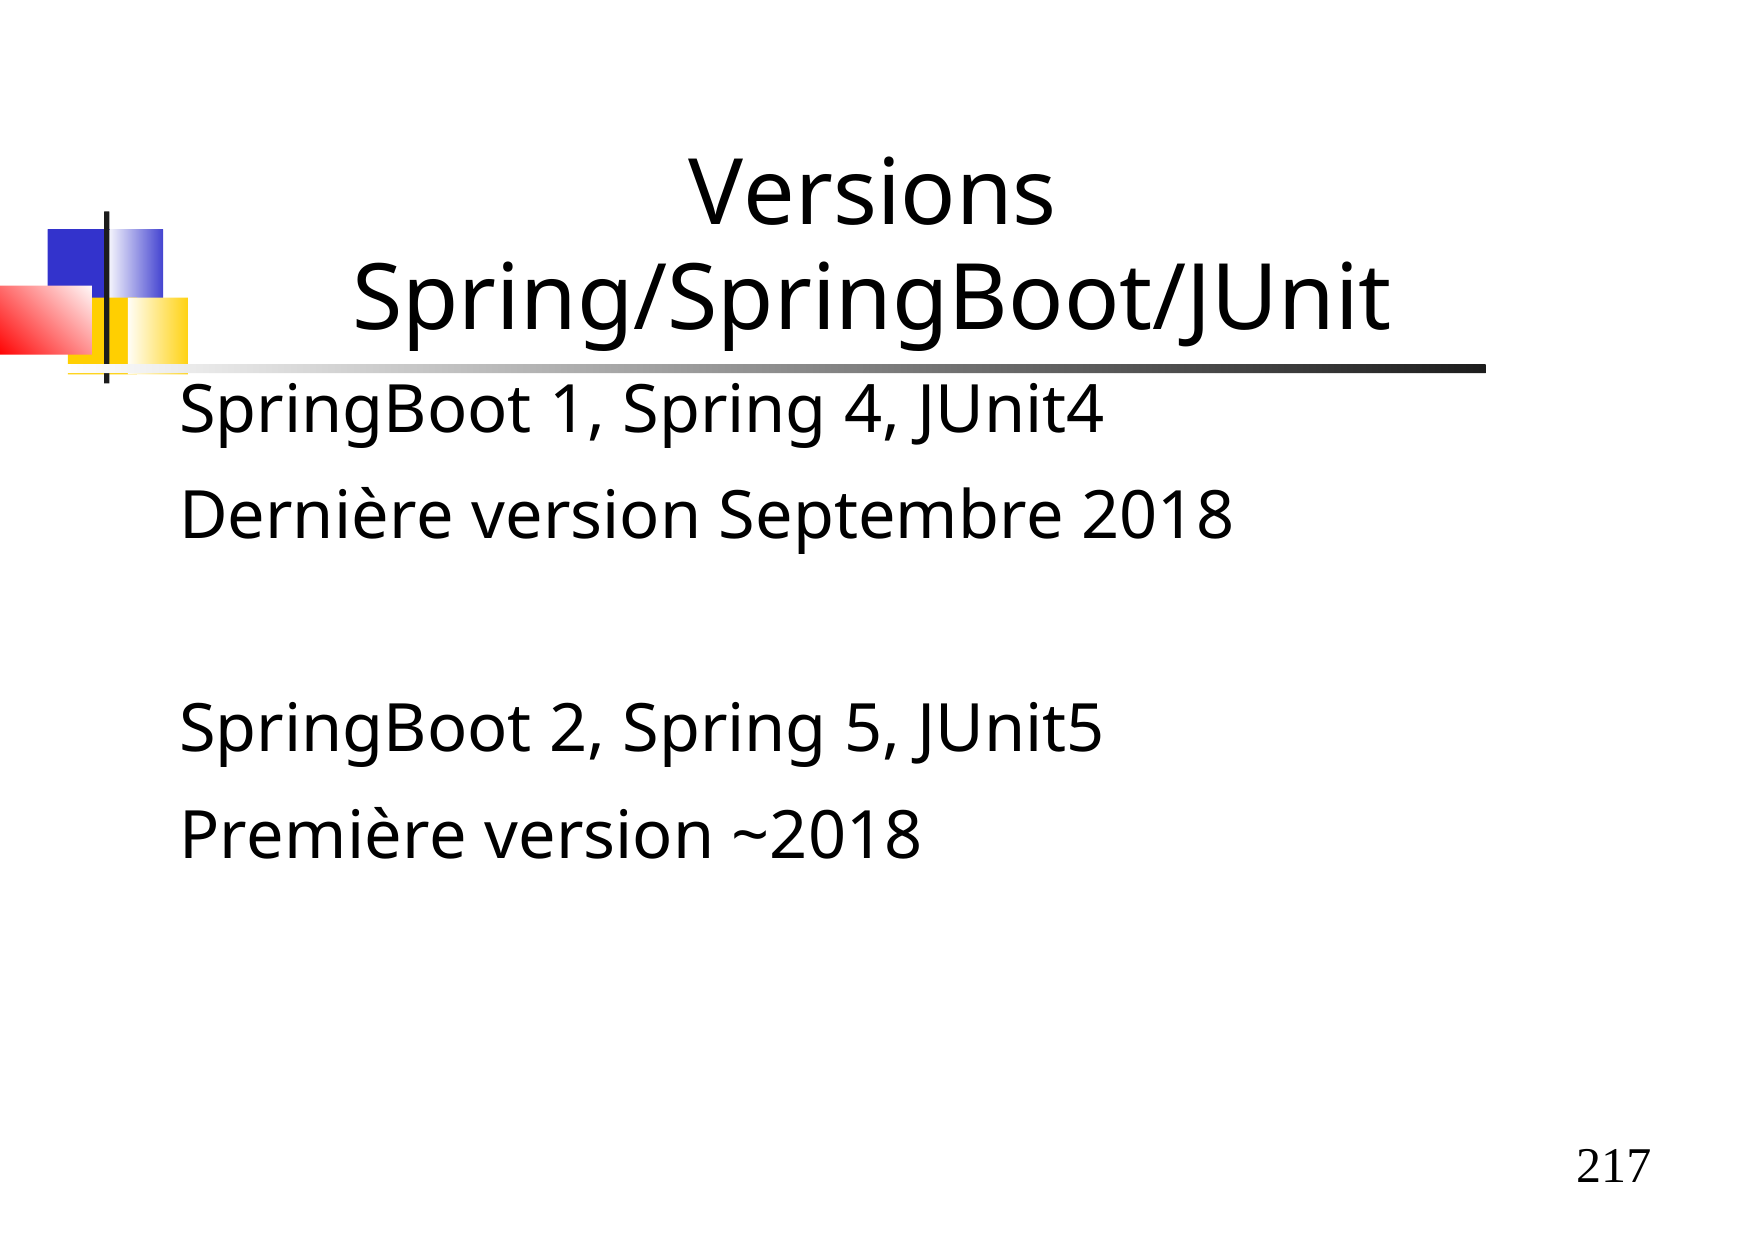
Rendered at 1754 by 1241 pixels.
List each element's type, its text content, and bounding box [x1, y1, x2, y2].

list SpringBoot 1, Spring 4, JUnit4 Dernière version Septembre 2018 SpringBoot 2, Spring 5, JUnit5 Première version ~2018 [179, 371, 1567, 1091]
title Versions Spring/SpringBoot/JUnit [179, 139, 1567, 351]
